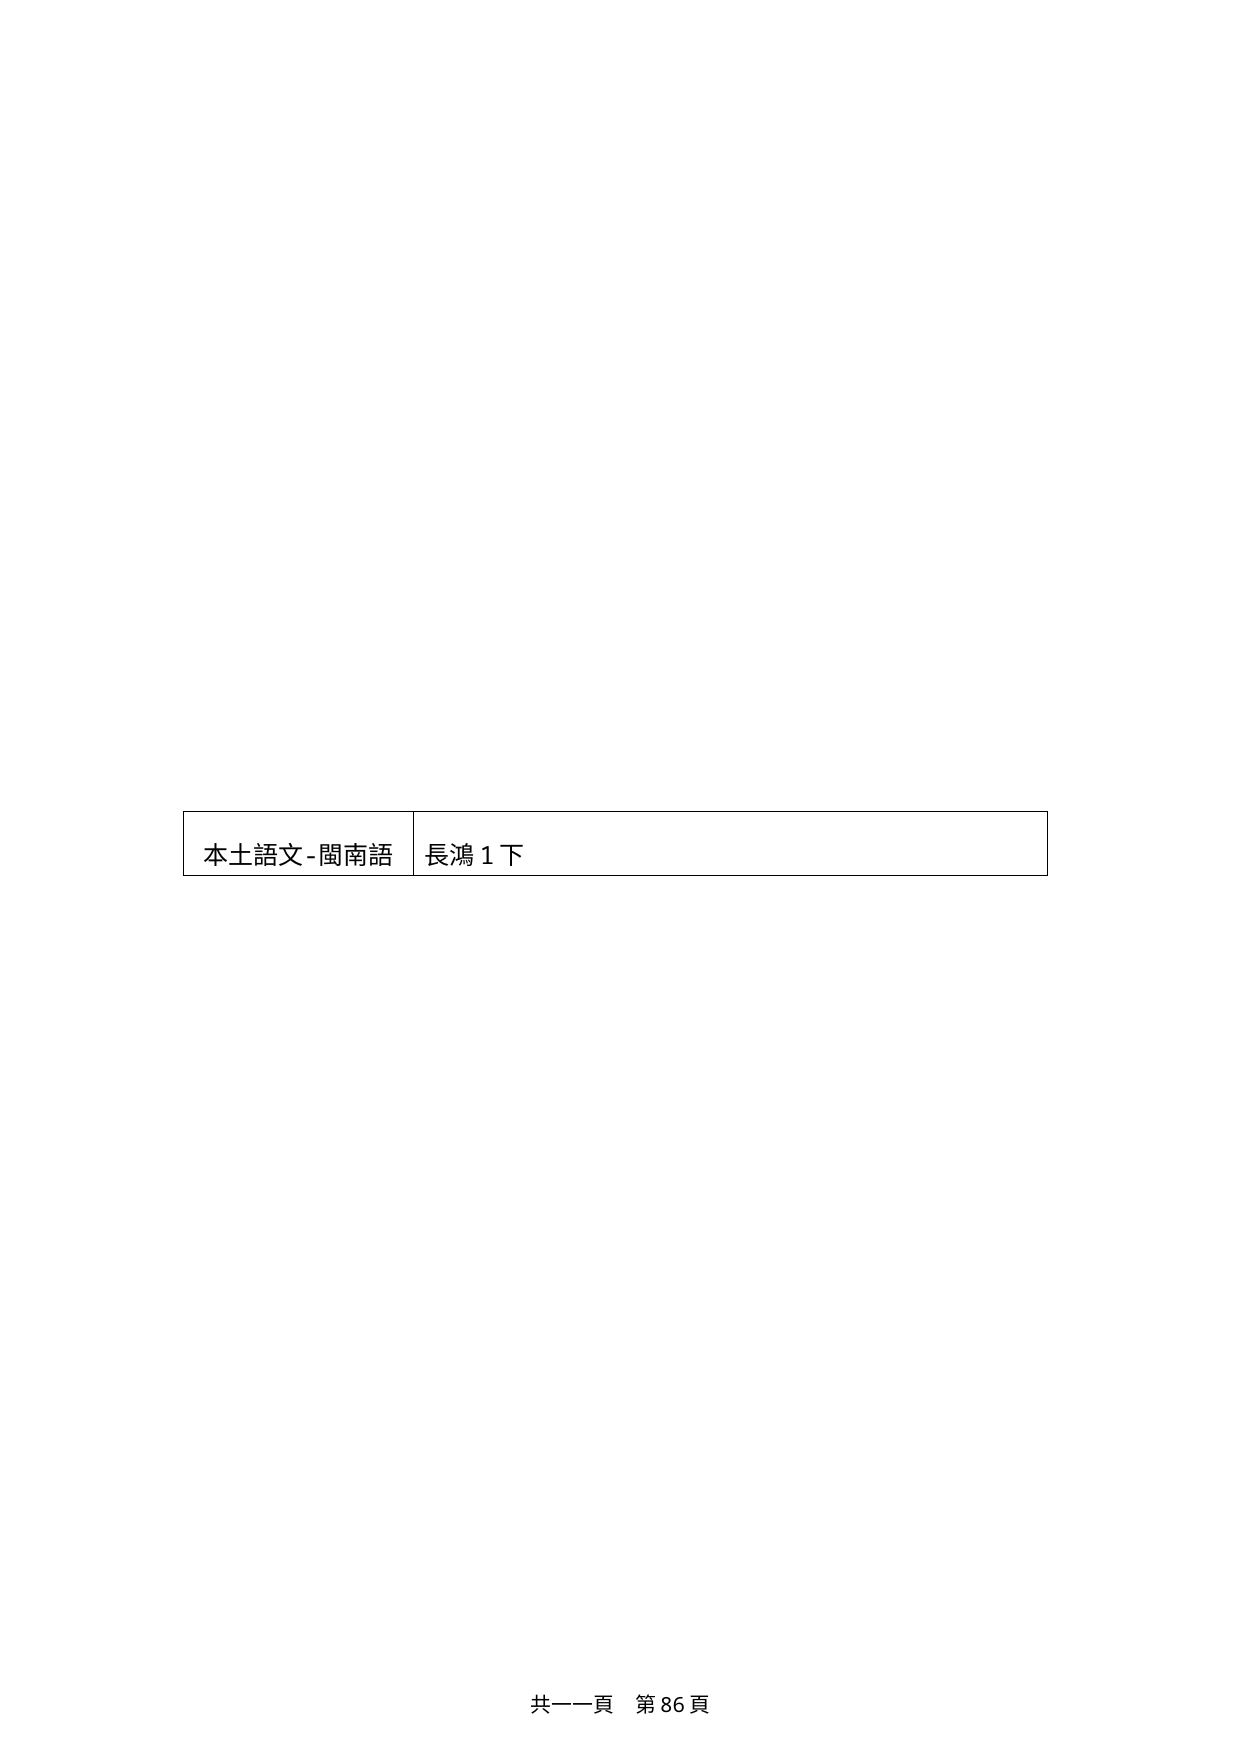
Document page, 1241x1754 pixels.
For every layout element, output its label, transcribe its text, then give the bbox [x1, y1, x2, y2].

table_cell 本土語文-閩南語 [184, 812, 413, 875]
table_cell 長鴻1下 [414, 812, 1047, 875]
